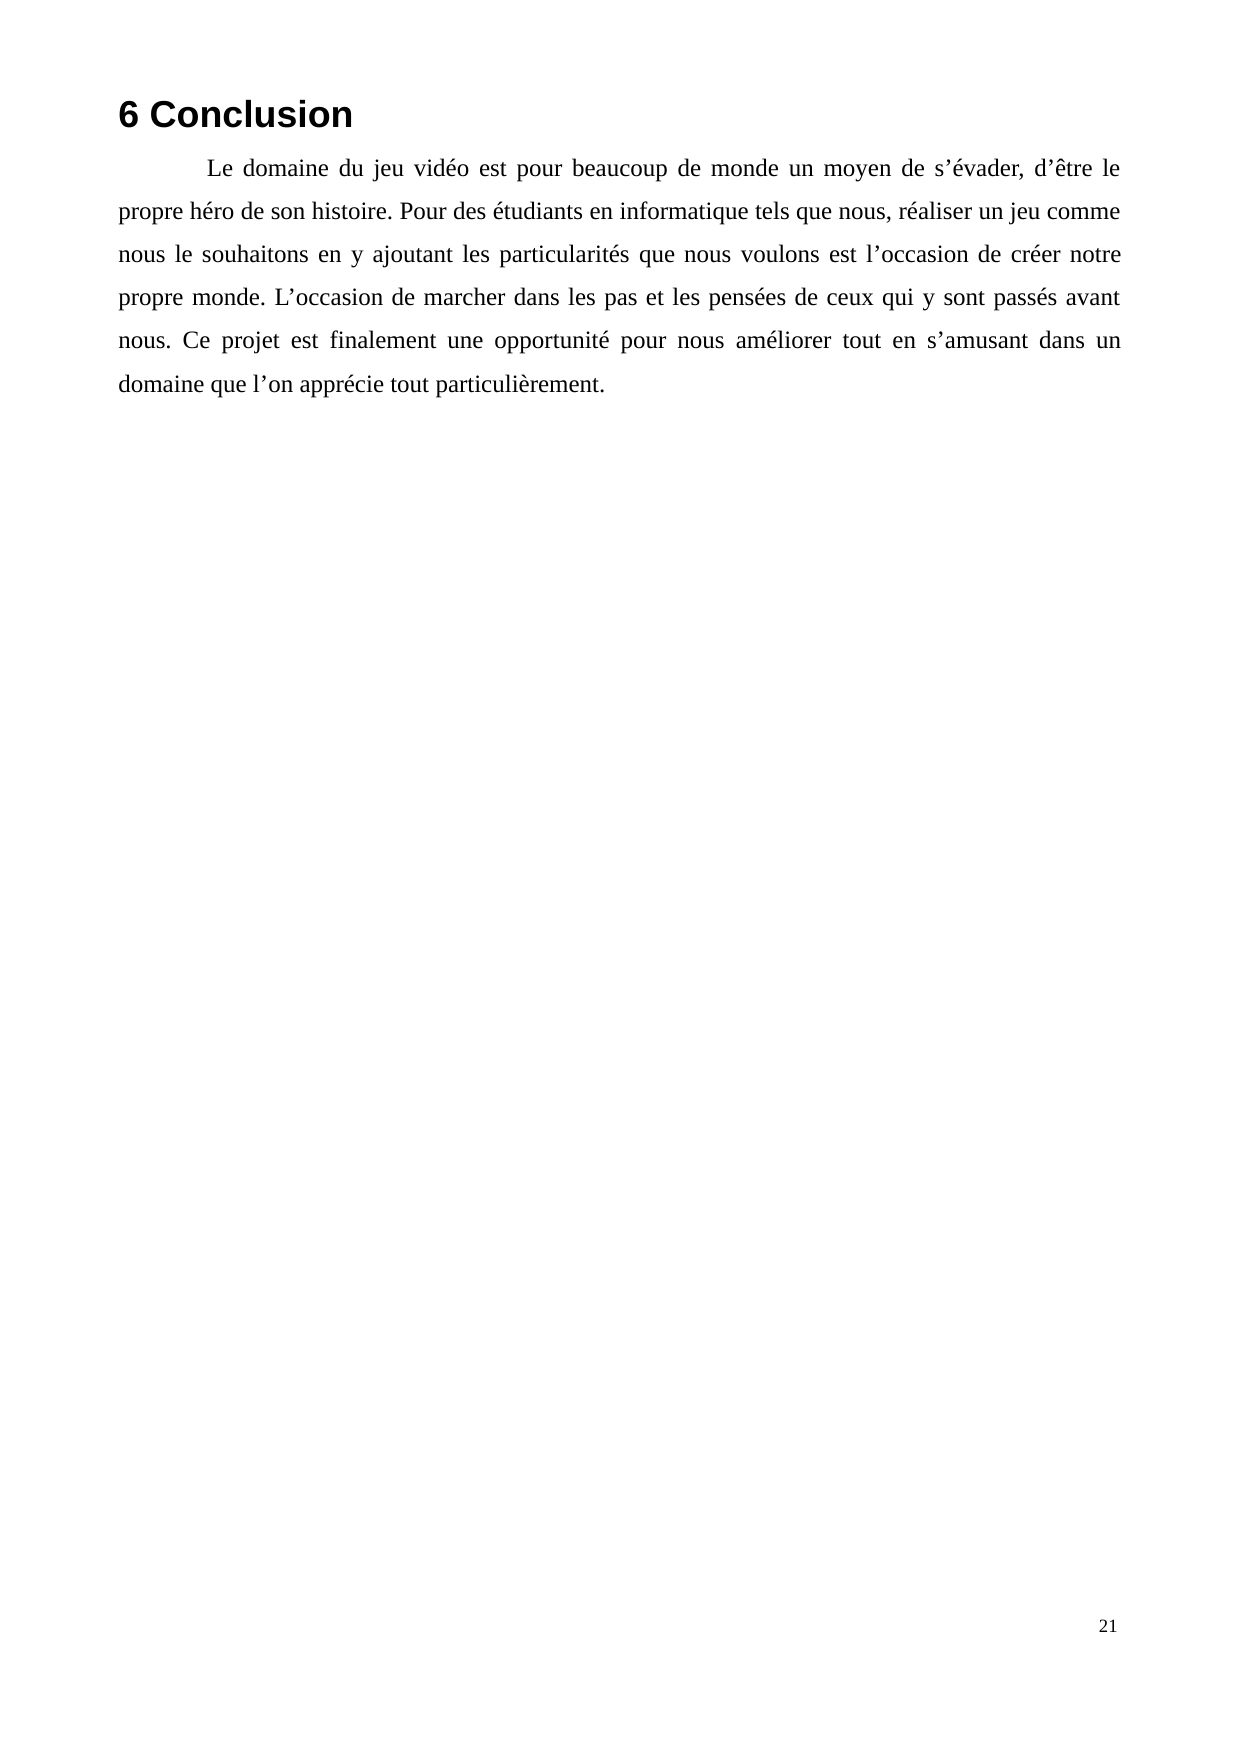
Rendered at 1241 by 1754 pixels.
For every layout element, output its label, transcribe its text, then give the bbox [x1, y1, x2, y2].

subtitle Conclusion [118, 92, 1122, 135]
text Le domaine du jeu vidéo est pour beaucoup de monde un moyen de s’évader, d’être le propre héro de son histoire. Pour des étudiants en informatique tels que nous, réaliser un jeu comme nous le souhaitons en y ajoutant les particularités que nous voulons est l’occasion de créer notre propre monde. L’occasion de marcher dans les pas et les pensées de ceux qui y sont passés avant nous. Ce projet est finalement une opportunité pour nous améliorer tout en s’amusant dans un domaine que l’on apprécie tout particulièrement. [118, 153, 1122, 397]
